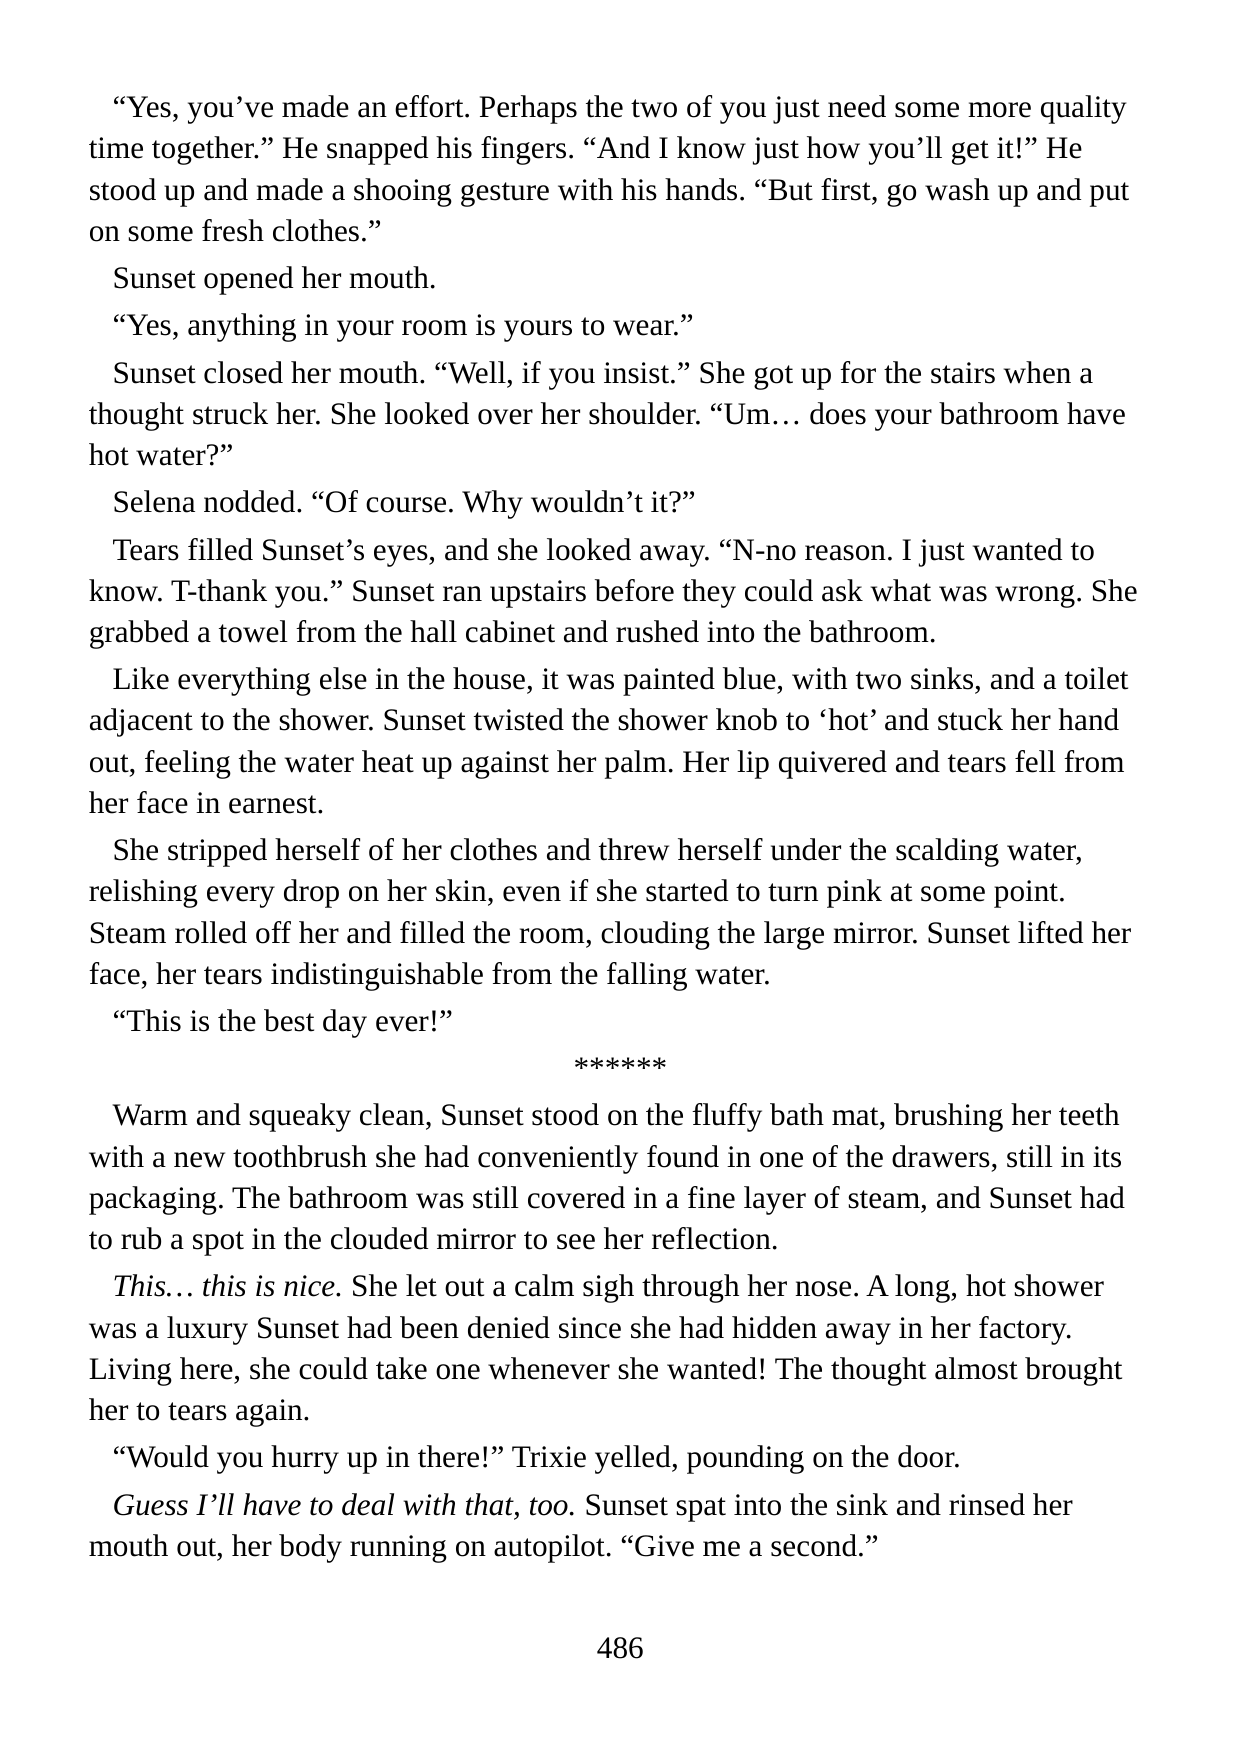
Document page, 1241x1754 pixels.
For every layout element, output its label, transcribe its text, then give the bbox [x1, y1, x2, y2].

text “Yes, you’ve made an effort. Perhaps the two of you just need some more quality time together.” He snapped his fingers. “And I know just how you’ll get it!” He stood up and made a shooing gesture with his hands. “But first, go wash up and put on some fresh clothes.” [88, 88, 1152, 248]
text “Would you hurry up in there!” Trixie yelled, pounding on the door. [88, 1438, 1152, 1474]
text “Yes, anything in your room is yours to wear.” [88, 307, 1152, 343]
text Selena nodded. “Of course. Why wouldn’t it?” [88, 483, 1152, 519]
text Tears filled Sunset’s eyes, and she looked away. “N-no reason. I just wanted to know. T-thank you.” Sunset ran upstairs before they could ask what was wrong. She grabbed a towel from the hall cabinet and rushed into the bathroom. [88, 531, 1152, 649]
text ****** [88, 1049, 1152, 1085]
text This… this is nice. She let out a calm sigh through her nose. A long, hot shower was a luxury Sunset had been denied since she had hidden away in her factory. Living here, she could take one whenever she wanted! The thought almost brought her to tears again. [88, 1268, 1152, 1427]
text Sunset opened her mouth. [88, 259, 1152, 295]
text Sunset closed her mouth. “Well, if you insist.” She got up for the stairs when a thought struck her. She looked over her shoulder. “Um… does your bathroom have hot water?” [88, 354, 1152, 472]
text Like everything else in the house, it was painted blue, with two sinks, and a toilet adjacent to the shower. Sunset twisted the shower knob to ‘hot’ and stuck her hand out, feeling the water heat up against her palm. Her lip quivered and tears fell from her face in earnest. [88, 660, 1152, 820]
text Guess I’ll have to deal with that, too. Sunset spat into the sink and rinsed her mouth out, her body running on autopilot. “Give me a second.” [88, 1486, 1152, 1563]
text She stripped herself of her clothes and threw herself under the scalding water, relishing every drop on her skin, even if she started to turn pink at some point. Steam rolled off her and filled the room, clouding the large mirror. Sunset lifted her face, her tears indistinguishable from the falling water. [88, 831, 1152, 991]
text “This is the best day ever!” [88, 1002, 1152, 1038]
text Warm and squeaky clean, Sunset stood on the fluffy bath mat, brushing her teeth with a new toothbrush she had conveniently found in one of the drawers, still in its packaging. The bathroom was still covered in a fine layer of steam, and Sunset had to rub a spot in the clouded mirror to see her reflection. [88, 1097, 1152, 1256]
